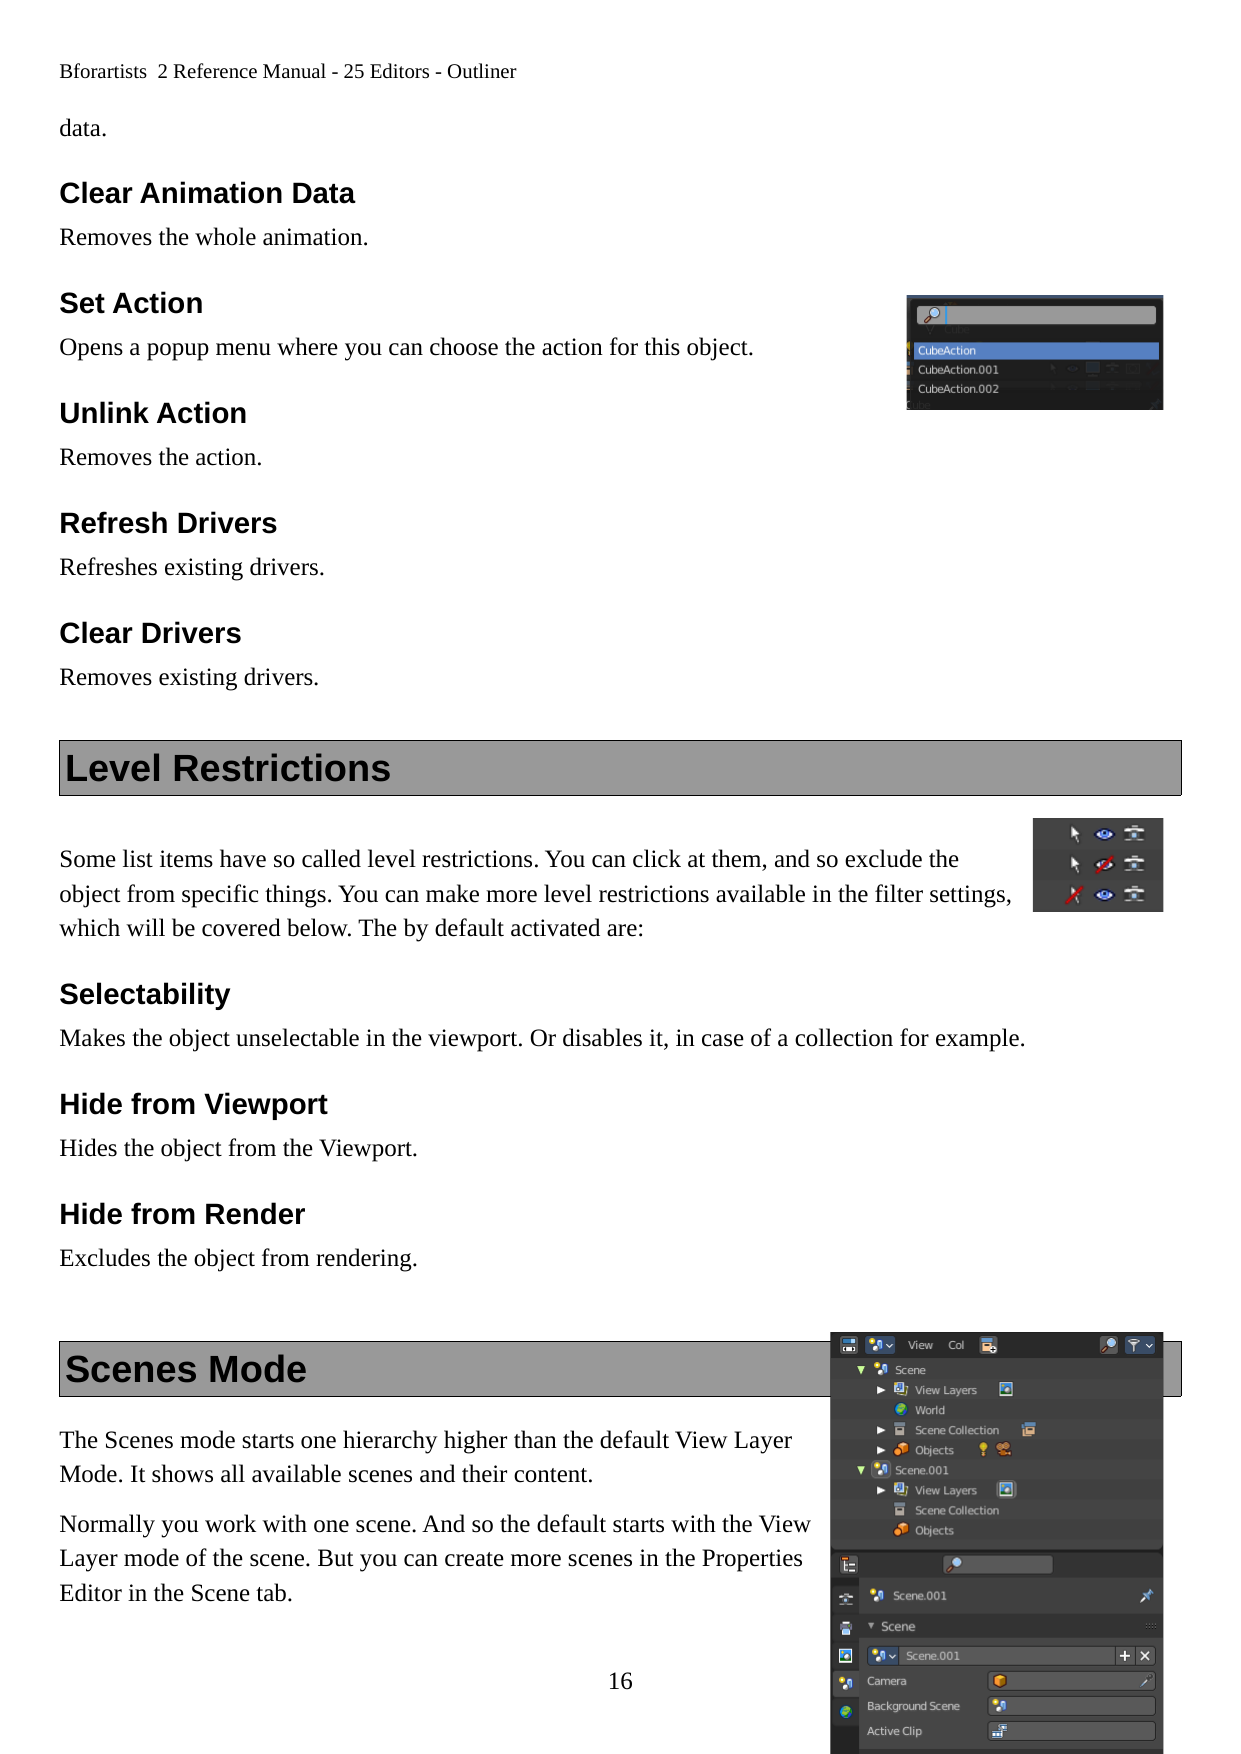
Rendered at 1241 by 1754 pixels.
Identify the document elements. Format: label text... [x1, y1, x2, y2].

picture [1032, 818, 1164, 912]
text Removes the action. [59, 442, 1181, 471]
subtitle Unlink Action [59, 396, 1181, 430]
text data. [59, 113, 1181, 141]
subtitle Selectability [59, 977, 1181, 1011]
text Removes the whole animation. [59, 222, 1181, 251]
subtitle Set Action [59, 286, 1181, 320]
text The Scenes mode starts one hierarchy higher than the default View Layer Mode. It shows all available scenes and their content. [59, 1425, 830, 1488]
text Removes existing drivers. [59, 662, 1181, 691]
text Some list items have so called level restrictions. You can click at them, and so exclude the object from specific things. You can make more level restrictions available in the filter settings, which will be covered below. The by default activated are: [59, 844, 1181, 942]
table_header Level Restrictions [60, 741, 1181, 795]
text Hides the object from the Viewport. [59, 1133, 1181, 1162]
subtitle Clear Animation Data [59, 176, 1181, 210]
text Makes the object unselectable in the viewport. Or disables it, in case of a collection for example. [59, 1023, 1181, 1052]
subtitle Hide from Render [59, 1197, 1181, 1230]
text Normally you work with one scene. And so the default starts with the View Layer mode of the scene. But you can create more scenes in the Properties Editor in the Scene tab. [59, 1509, 830, 1606]
subtitle Refresh Drivers [59, 506, 1181, 540]
picture [830, 1332, 1164, 1754]
table_header [1164, 1342, 1181, 1396]
text Excludes the object from rendering. [59, 1243, 1181, 1272]
subtitle Clear Drivers [59, 616, 1181, 649]
picture [906, 295, 1164, 410]
subtitle Hide from Viewport [59, 1087, 1181, 1121]
text Opens a popup menu where you can choose the action for this object. [59, 332, 906, 361]
text Refreshes existing drivers. [59, 552, 1181, 581]
table_header Scenes Mode [60, 1342, 830, 1396]
